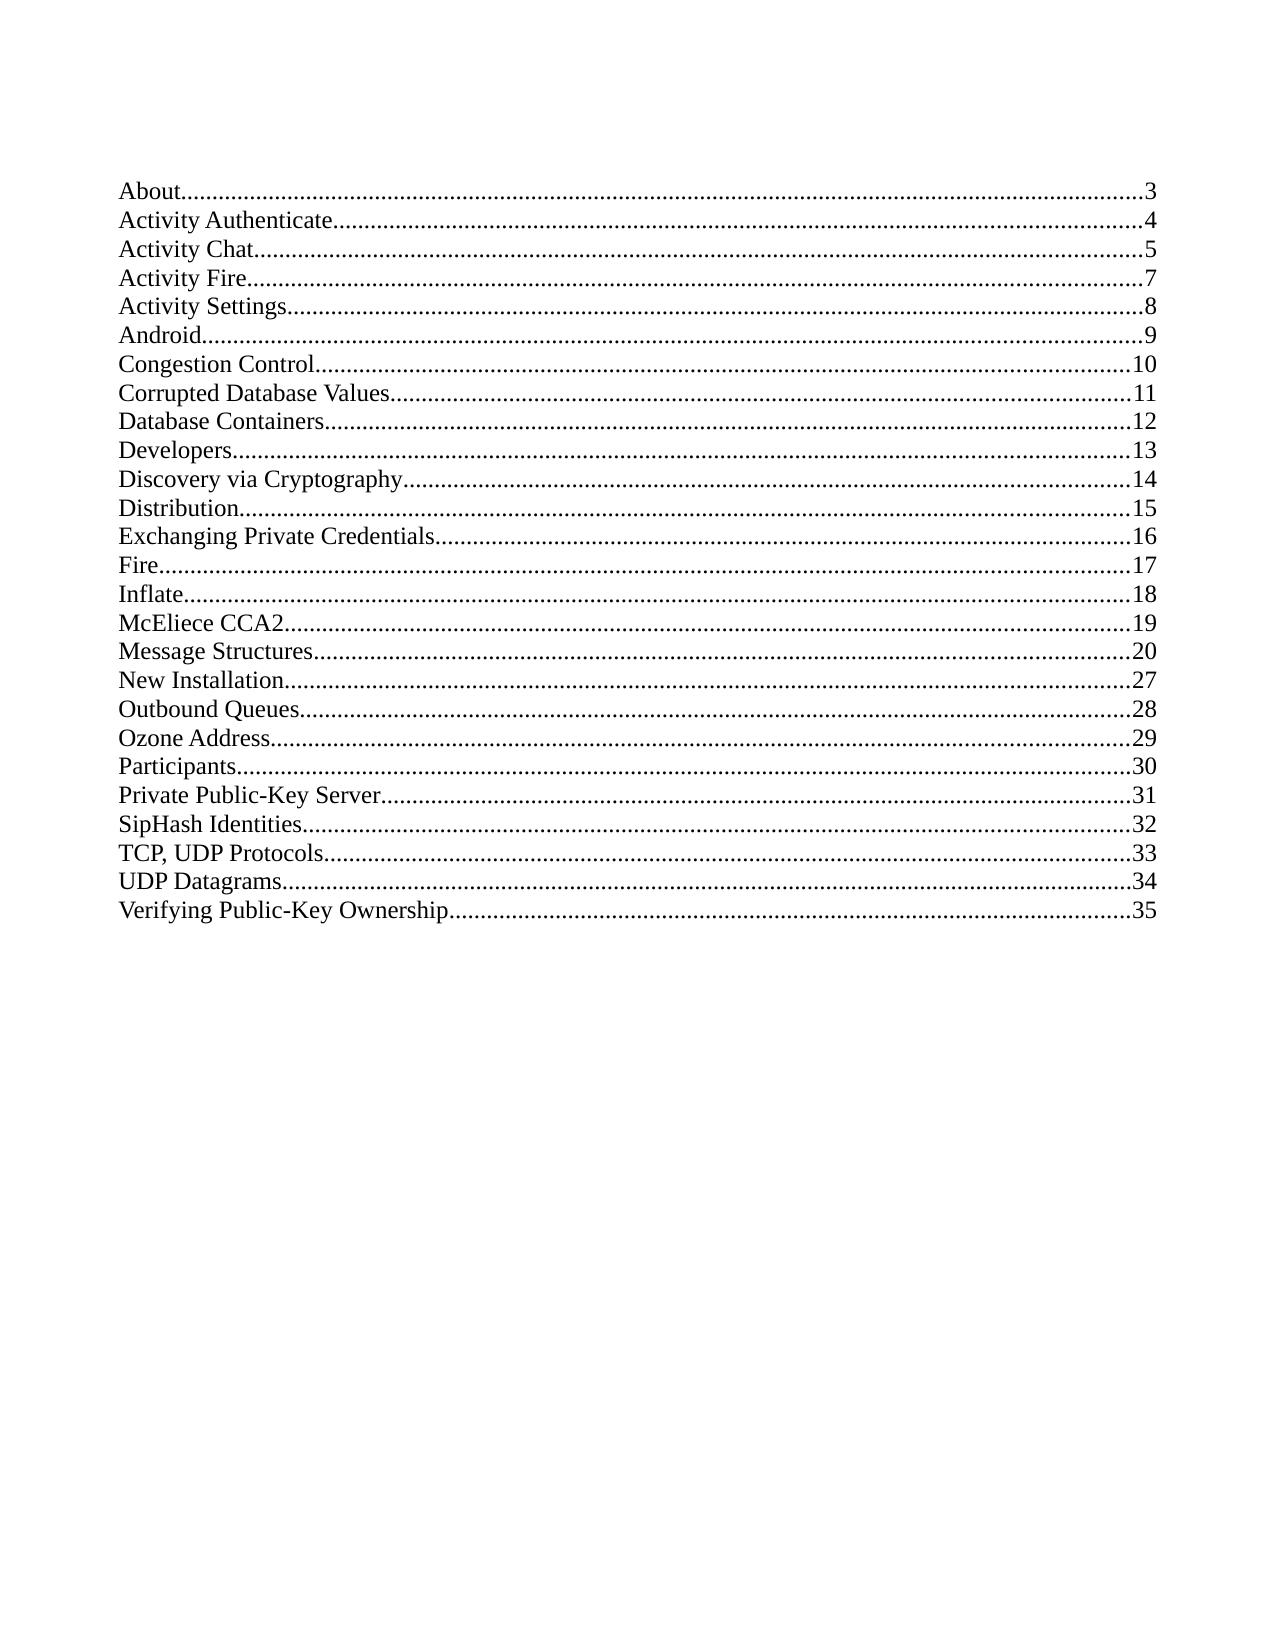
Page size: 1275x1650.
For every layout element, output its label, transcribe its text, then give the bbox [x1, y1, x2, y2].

text Discovery via Cryptography 14 [118, 464, 1157, 493]
text Outbound Queues 28 [118, 694, 1157, 723]
text About 3 [118, 176, 1157, 205]
text McEliece CCA2 19 [118, 608, 1157, 636]
text Activity Fire 7 [118, 263, 1157, 291]
text Ozone Address 29 [118, 723, 1157, 751]
text Database Containers 12 [118, 406, 1157, 435]
text Exchanging Private Credentials 16 [118, 521, 1157, 550]
text Participants 30 [118, 751, 1157, 780]
text SipHash Identities 32 [118, 809, 1157, 838]
text Verifying Public-Key Ownership 35 [118, 895, 1157, 924]
text Activity Authenticate 4 [118, 205, 1157, 234]
text Developers 13 [118, 435, 1157, 464]
text Congestion Control 10 [118, 349, 1157, 378]
text Activity Chat 5 [118, 234, 1157, 263]
text Fire 17 [118, 550, 1157, 579]
text TCP, UDP Protocols 33 [118, 838, 1157, 866]
text Android 9 [118, 320, 1157, 349]
text Activity Settings 8 [118, 291, 1157, 320]
text Private Public-Key Server 31 [118, 780, 1157, 809]
text Distribution 15 [118, 493, 1157, 521]
text Inflate 18 [118, 579, 1157, 608]
text UDP Datagrams 34 [118, 866, 1157, 895]
text New Installation 27 [118, 665, 1157, 694]
text Message Structures 20 [118, 636, 1157, 665]
text Corrupted Database Values 11 [118, 378, 1157, 406]
